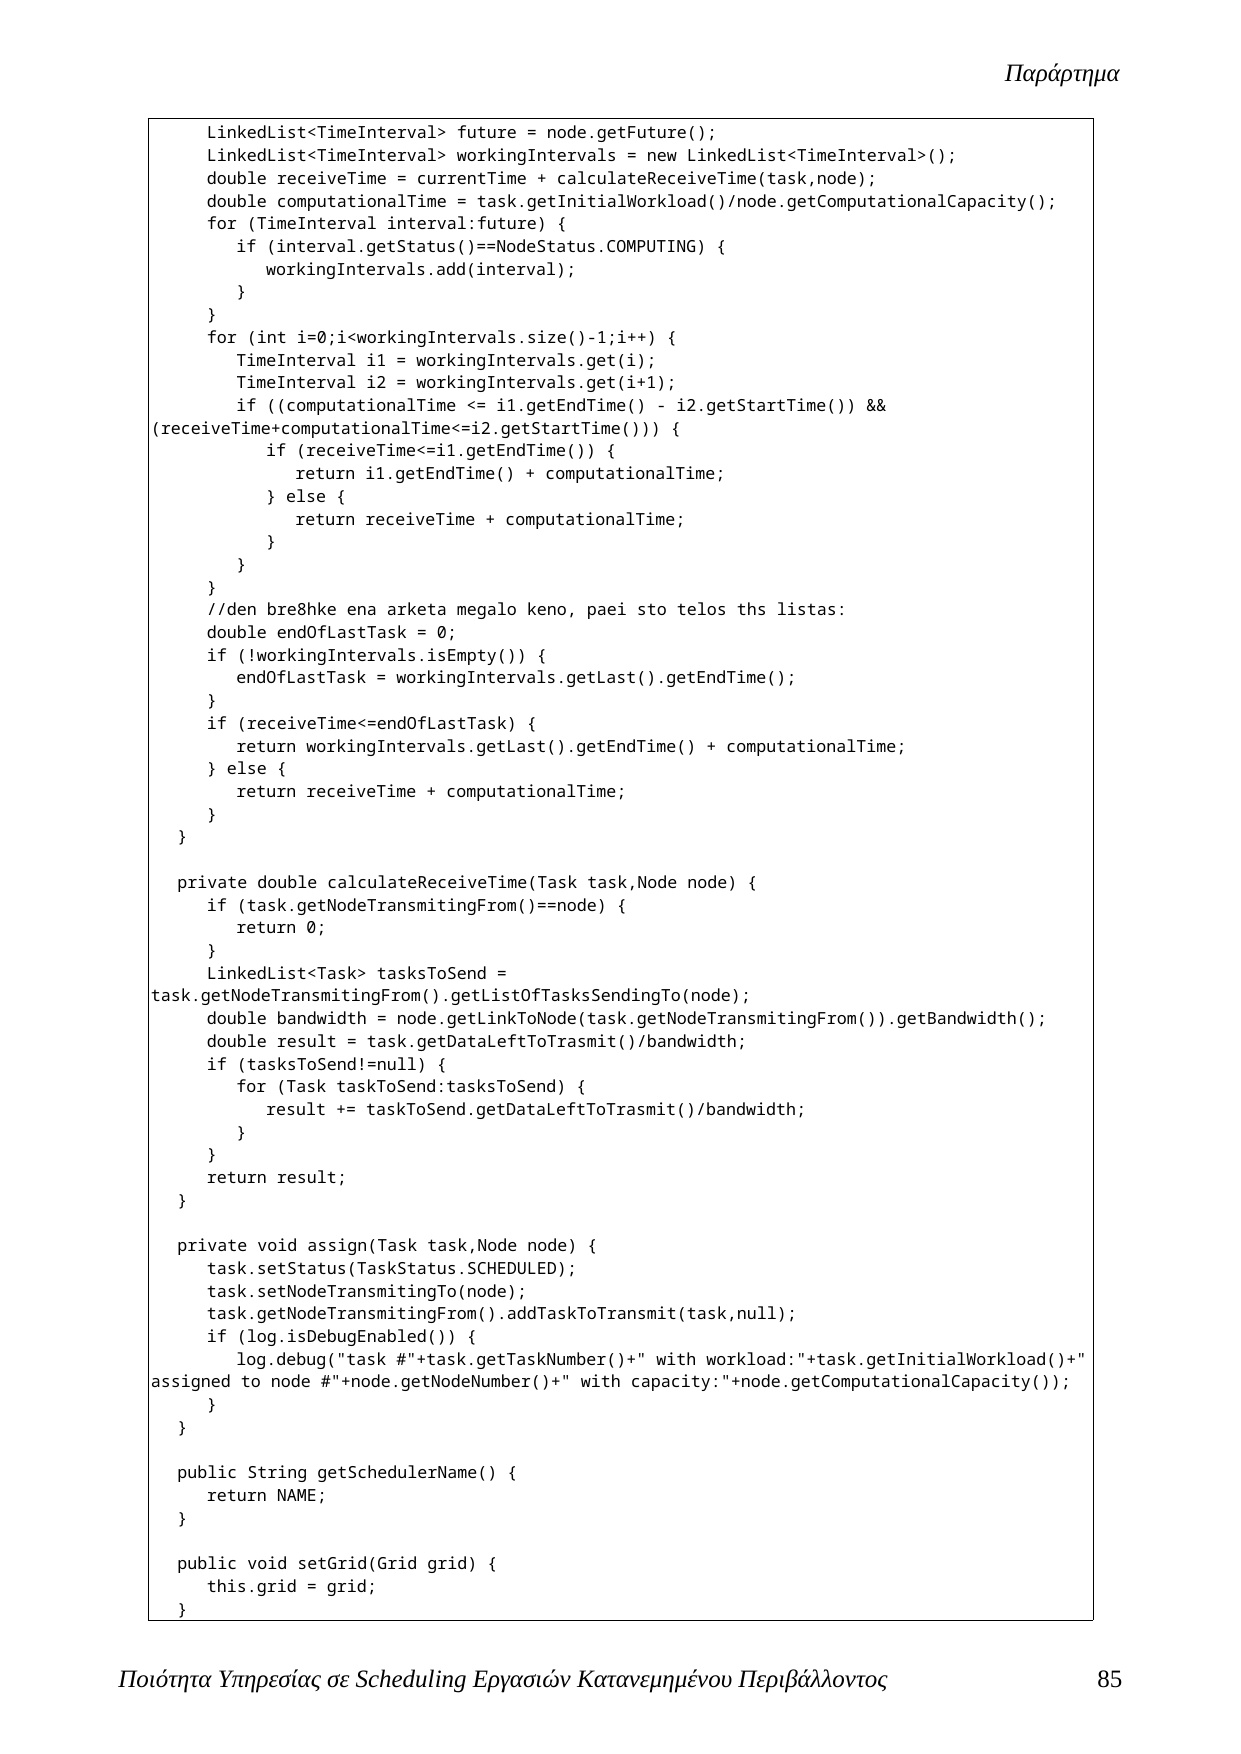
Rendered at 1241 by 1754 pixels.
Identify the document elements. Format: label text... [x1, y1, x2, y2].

text return i1.getEndTime() + computationalTime; [149, 459, 1093, 481]
text return receiveTime + computationalTime; [149, 777, 1093, 799]
text return NAME; [149, 1481, 1093, 1503]
text LinkedList<TimeInterval> workingIntervals = new LinkedList<TimeInterval>(); [149, 141, 1093, 163]
text task.setStatus(TaskStatus.SCHEDULED); [149, 1253, 1093, 1276]
text TimeInterval i2 = workingIntervals.get(i+1); [149, 368, 1093, 391]
text if (task.getNodeTransmitingFrom()==node) { [149, 890, 1093, 913]
text if (interval.getStatus()==NodeStatus.COMPUTING) { [149, 232, 1093, 254]
text for (TimeInterval interval:future) { [149, 209, 1093, 232]
text } [149, 277, 1093, 300]
text if (!workingIntervals.isEmpty()) { [149, 640, 1093, 663]
text } [149, 549, 1093, 572]
text public void setGrid(Grid grid) { [149, 1549, 1093, 1571]
text return result; [149, 1163, 1093, 1185]
text double endOfLastTask = 0; [149, 618, 1093, 640]
text for (Task taskToSend:tasksToSend) { [149, 1072, 1093, 1094]
text workingIntervals.add(interval); [149, 254, 1093, 277]
text } [149, 300, 1093, 322]
text return receiveTime + computationalTime; [149, 504, 1093, 527]
text } [149, 1140, 1093, 1163]
text } [149, 936, 1093, 958]
text LinkedList<Task> tasksToSend = task.getNodeTransmitingFrom().getListOfTasksSendingTo(node); [149, 958, 1093, 1004]
text for (int i=0;i<workingIntervals.size()-1;i++) { [149, 322, 1093, 345]
text } [149, 1412, 1093, 1438]
text } [149, 1390, 1093, 1412]
text log.debug("task #"+task.getTaskNumber()+" with workload:"+task.getInitialWorkload()+" assigned to node #"+node.getNodeNumber()+" with capacity:"+node.getComputationalCapacity()); [149, 1344, 1093, 1390]
text } [149, 1117, 1093, 1140]
text if (receiveTime<=i1.getEndTime()) { [149, 436, 1093, 459]
text } [149, 686, 1093, 708]
text endOfLastTask = workingIntervals.getLast().getEndTime(); [149, 663, 1093, 686]
text private void assign(Task task,Node node) { [149, 1231, 1093, 1253]
text TimeInterval i1 = workingIntervals.get(i); [149, 345, 1093, 368]
text if (tasksToSend!=null) { [149, 1049, 1093, 1072]
text if ((computationalTime <= i1.getEndTime() - i2.getStartTime()) && (receiveTime+computationalTime<=i2.getStartTime())) { [149, 391, 1093, 436]
text double computationalTime = task.getInitialWorkload()/node.getComputationalCapacity(); [149, 186, 1093, 209]
text return 0; [149, 913, 1093, 936]
text } else { [149, 481, 1093, 504]
text public String getSchedulerName() { [149, 1458, 1093, 1481]
text result += taskToSend.getDataLeftToTrasmit()/bandwidth; [149, 1094, 1093, 1117]
text task.setNodeTransmitingTo(node); [149, 1276, 1093, 1299]
text } else { [149, 754, 1093, 777]
text this.grid = grid; [149, 1571, 1093, 1594]
text } [149, 1185, 1093, 1211]
text } [149, 1503, 1093, 1529]
text double result = task.getDataLeftToTrasmit()/bandwidth; [149, 1026, 1093, 1049]
text double receiveTime = currentTime + calculateReceiveTime(task,node); [149, 163, 1093, 186]
text task.getNodeTransmitingFrom().addTaskToTransmit(task,null); [149, 1299, 1093, 1322]
text if (log.isDebugEnabled()) { [149, 1322, 1093, 1344]
text if (receiveTime<=endOfLastTask) { [149, 708, 1093, 731]
text } [149, 527, 1093, 549]
text //den bre8hke ena arketa megalo keno, paei sto telos ths listas: [149, 595, 1093, 618]
text } [149, 1594, 1093, 1620]
text } [149, 822, 1093, 848]
text return workingIntervals.getLast().getEndTime() + computationalTime; [149, 731, 1093, 754]
text } [149, 799, 1093, 822]
text private double calculateReceiveTime(Task task,Node node) { [149, 867, 1093, 890]
text double bandwidth = node.getLinkToNode(task.getNodeTransmitingFrom()).getBandwidth(); [149, 1004, 1093, 1026]
text } [149, 572, 1093, 595]
text LinkedList<TimeInterval> future = node.getFuture(); [149, 119, 1093, 141]
